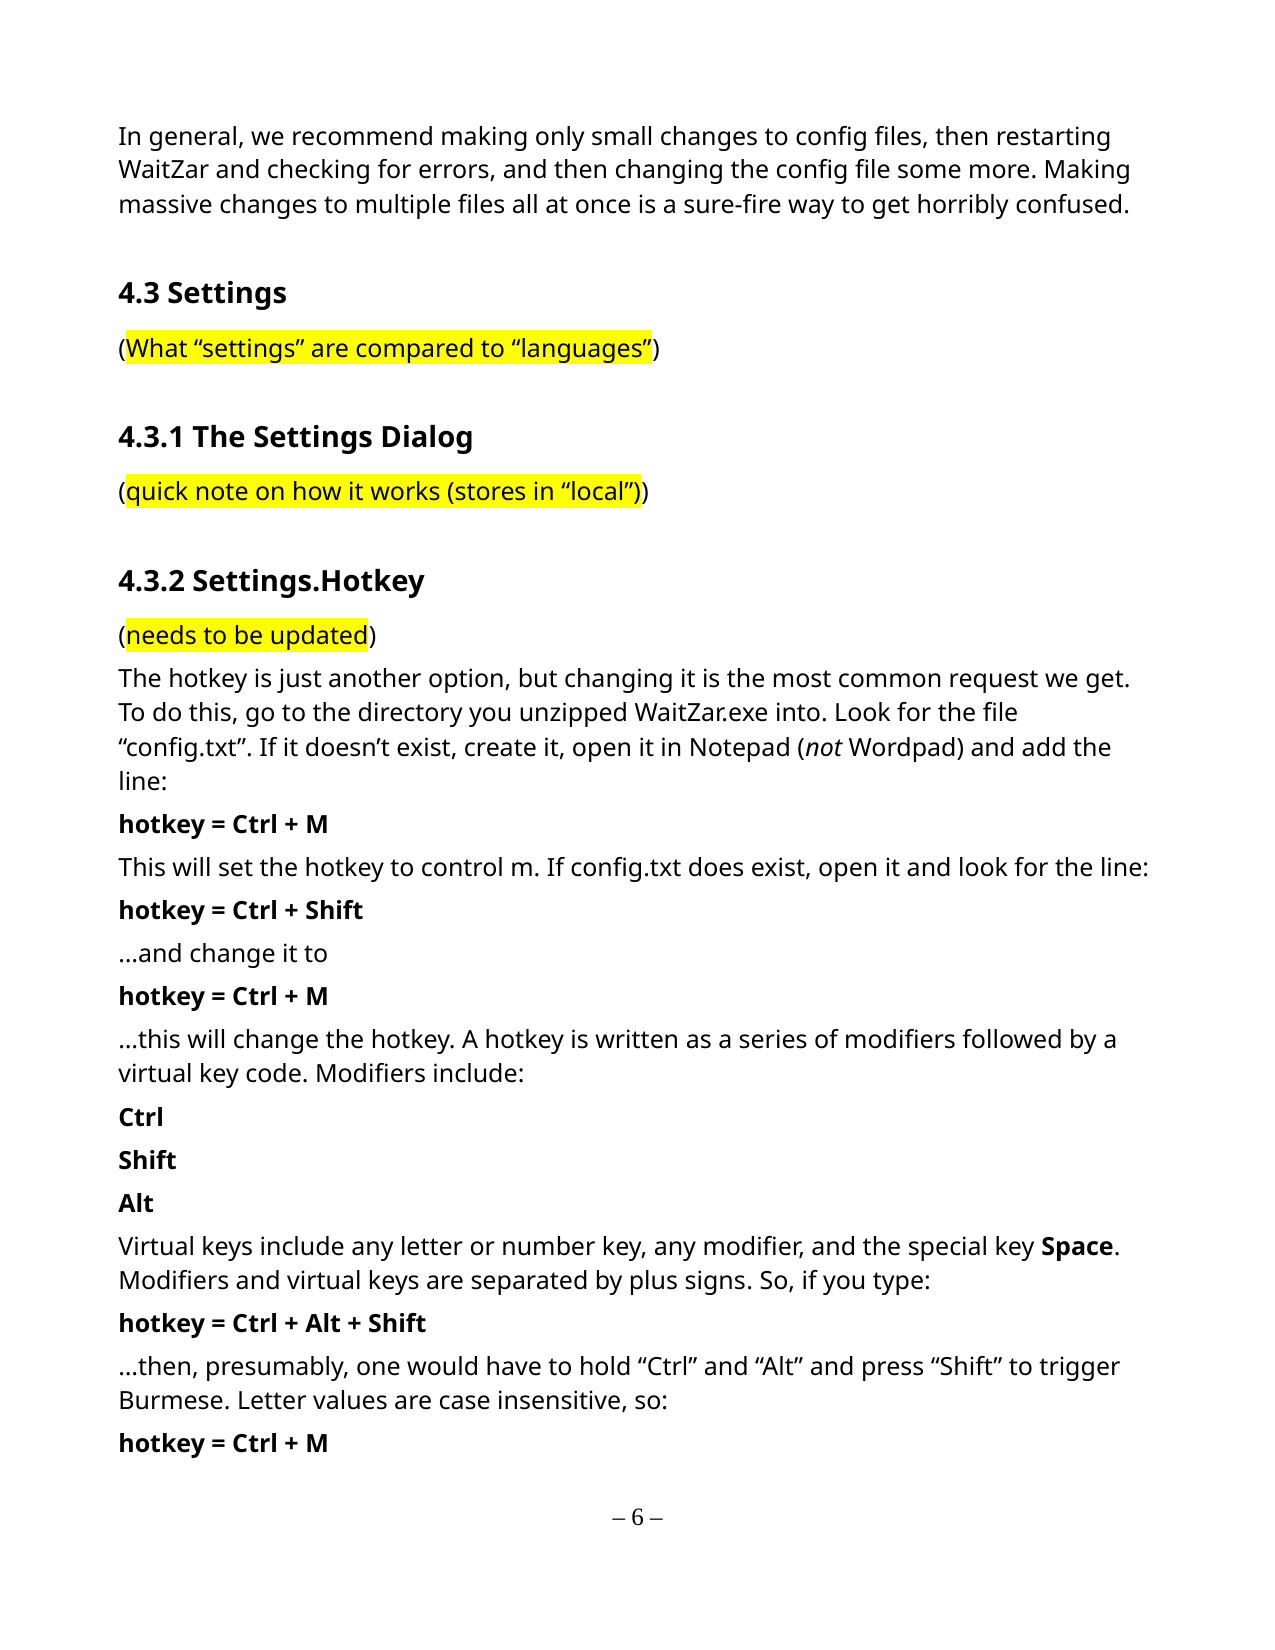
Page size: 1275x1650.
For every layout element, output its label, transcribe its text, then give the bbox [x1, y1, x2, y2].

text hotkey = Ctrl + M [118, 806, 1157, 840]
text (needs to be updated) [118, 618, 1157, 652]
text hotkey = Ctrl + M [118, 979, 1157, 1013]
text Virtual keys include any letter or number key, any modifier, and the special key Space. Modifiers and virtual keys are separated by plus signs. So, if you type: [118, 1228, 1157, 1297]
text hotkey = Ctrl + Alt + Shift [118, 1306, 1157, 1340]
text Ctrl [118, 1099, 1157, 1133]
text Shift [118, 1142, 1157, 1176]
subtitle 4.3.2 Settings.Hotkey [118, 560, 1157, 600]
text hotkey = Ctrl + M [118, 1426, 1157, 1460]
text hotkey = Ctrl + Shift [118, 893, 1157, 927]
text In general, we recommend making only small changes to config files, then restarting WaitZar and checking for errors, and then changing the config file some more. Making massive changes to multiple files all at once is a sure-fire way to get horribly confused. [118, 118, 1157, 220]
subtitle 4.3.1 The Settings Dialog [118, 416, 1157, 456]
text (What “settings” are compared to “languages”) [118, 330, 1157, 364]
text Alt [118, 1185, 1157, 1219]
text …this will change the hotkey. A hotkey is written as a series of modifiers followed by a virtual key code. Modifiers include: [118, 1022, 1157, 1090]
text (quick note on how it works (stores in “local”)) [118, 474, 1157, 508]
text This will set the hotkey to control m. If config.txt does exist, open it and look for the line: [118, 849, 1157, 883]
text The hotkey is just another option, but changing it is the most common request we get. To do this, go to the directory you unzipped WaitZar.exe into. Look for the file “config.txt”. If it doesn’t exist, create it, open it in Notepad (not Wordpad) and add the line: [118, 661, 1157, 797]
text …and change it to [118, 936, 1157, 970]
text …then, presumably, one would have to hold “Ctrl” and “Alt” and press “Shift” to trigger Burmese. Letter values are case insensitive, so: [118, 1349, 1157, 1417]
subtitle 4.3 Settings [118, 272, 1157, 312]
